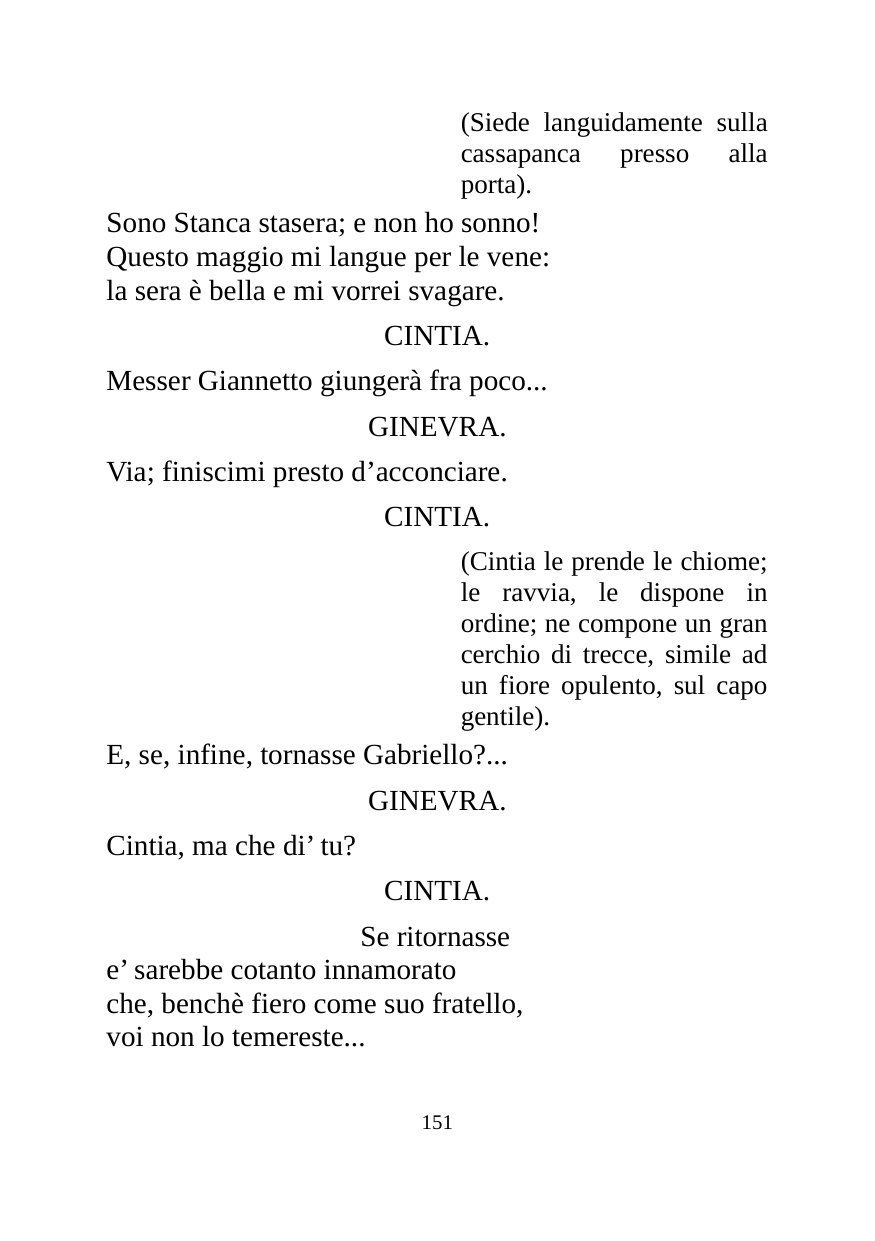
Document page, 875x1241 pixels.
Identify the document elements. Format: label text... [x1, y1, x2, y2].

text Cintia, ma che di’ tu? [106, 828, 768, 862]
text Sono Stanca stasera; e non ho sonno! Questo maggio mi langue per le vene: la sera è bella e mi vorrei svagare. [106, 206, 768, 306]
text CINTIA. [106, 318, 768, 352]
text GINEVRA. [106, 783, 768, 816]
text (Siede languidamente sulla cassapanca presso alla porta). [461, 106, 768, 200]
text Se ritornasse e’ sarebbe cotanto innamorato che, benchè fiero come suo fratello, voi non lo temereste... [106, 919, 768, 1053]
text CINTIA. [106, 873, 768, 907]
text E, se, infine, tornasse Gabriello?... [106, 737, 768, 771]
text GINEVRA. [106, 409, 768, 442]
text Messer Giannetto giungerà fra poco... [106, 363, 768, 397]
text (Cintia le prende le chiome; le ravvia, le dispone in ordine; ne compone un gran cerchio di trecce, simile ad un fiore opulento, sul capo gentile). [461, 544, 768, 731]
text CINTIA. [106, 499, 768, 533]
text Via; finiscimi presto d’acconciare. [106, 454, 768, 487]
